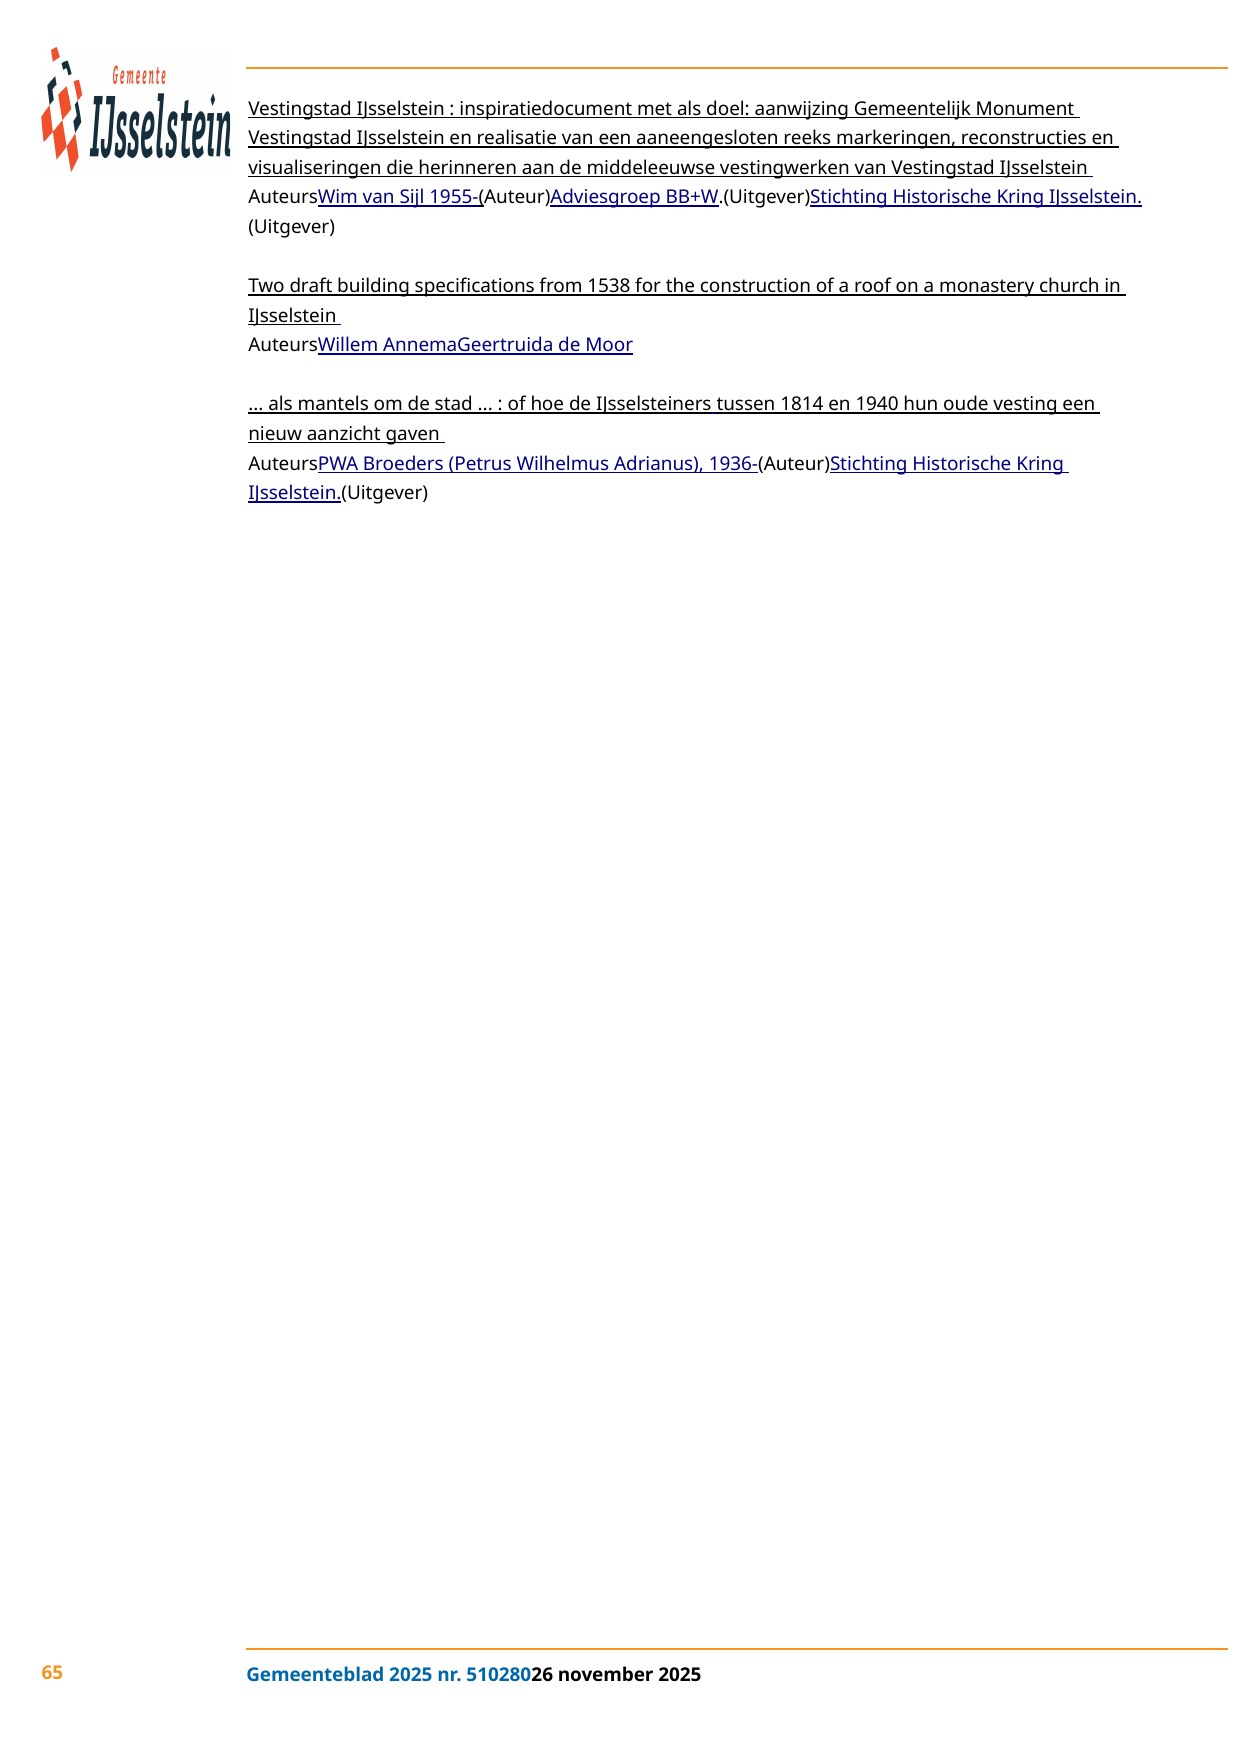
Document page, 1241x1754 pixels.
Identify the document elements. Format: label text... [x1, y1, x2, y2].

text ... als mantels om de stad ... : of hoe de IJsselsteiners tussen 1814 en 1940 hun oude vesting een nieuw aanzicht gaven [248, 391, 1152, 446]
text Two draft building specifications from 1538 for the construction of a roof on a monastery church in IJsselstein [248, 272, 1152, 328]
text AuteursWillem AnnemaGeertruida de Moor [248, 331, 1152, 357]
text Vestingstad IJsselstein : inspiratiedocument met als doel: aanwijzing Gemeentelijk Monument Vestingstad IJsselstein en realisatie van een aaneengesloten reeks markeringen, reconstructies en visualiseringen die herinneren aan de middeleeuwse vestingwerken van Vestingstad IJsselstein [248, 95, 1152, 180]
picture [41, 47, 231, 172]
text AuteursPWA Broeders (Petrus Wilhelmus Adrianus), 1936-(Auteur)Stichting Historische Kring IJsselstein.(Uitgever) [248, 450, 1152, 505]
text AuteursWim van Sijl 1955-(Auteur)Adviesgroep BB+W.(Uitgever)Stichting Historische Kring IJsselstein.(Uitgever) [248, 183, 1152, 239]
